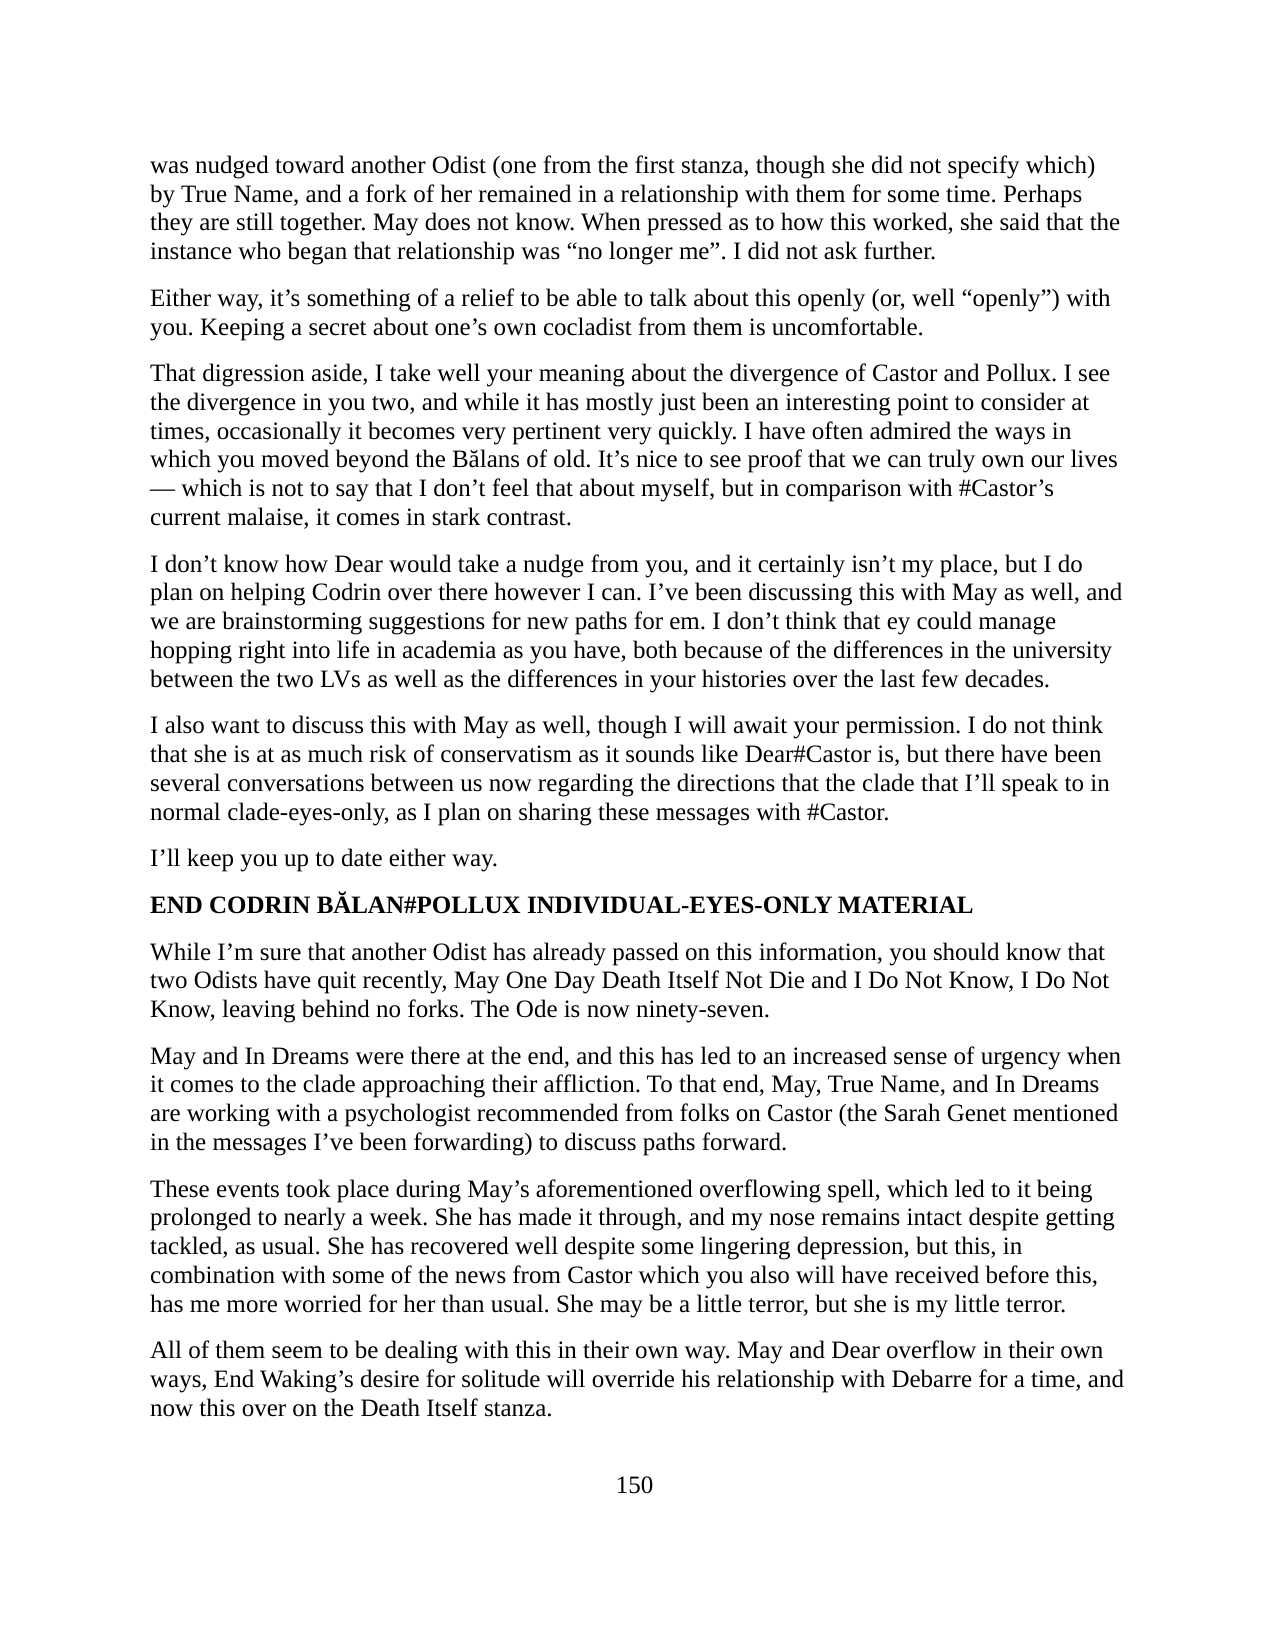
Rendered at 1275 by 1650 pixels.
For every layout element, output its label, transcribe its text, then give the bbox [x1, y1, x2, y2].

text I also want to discuss this with May as well, though I will await your permission. I do not think that she is at as much risk of conservatism as it sounds like Dear#Castor is, but there have been several conversations between us now regarding the directions that the clade that I’ll speak to in normal clade-eyes-only, as I plan on sharing these messages with #Castor. [150, 710, 1125, 825]
text was nudged toward another Odist (one from the first stanza, though she did not specify which) by True Name, and a fork of her remained in a relationship with them for some time. Perhaps they are still together. May does not know. When pressed as to how this worked, she said that the instance who began that relationship was “no longer me”. I did not ask further. [150, 150, 1125, 265]
text These events took place during May’s aforementioned overflowing spell, which led to it being prolonged to nearly a week. She has made it through, and my nose remains intact despite getting tackled, as usual. She has recovered well despite some lingering depression, but this, in combination with some of the news from Castor which you also will have received before this, has me more worried for her than usual. She may be a little terror, but she is my little terror. [150, 1174, 1125, 1317]
text While I’m sure that another Odist has already passed on this information, you should know that two Odists have quit recently, May One Day Death Itself Not Die and I Do Not Know, I Do Not Know, leaving behind no forks. The Ode is now ninety-seven. [150, 937, 1125, 1023]
text I’ll keep you up to date either way. [150, 843, 1125, 872]
text Either way, it’s something of a relief to be able to talk about this openly (or, well “openly”) with you. Keeping a secret about one’s own cocladist from them is uncomfortable. [150, 283, 1125, 340]
text That digression aside, I take well your meaning about the divergence of Castor and Pollux. I see the divergence in you two, and while it has mostly just been an interesting point to consider at times, occasionally it becomes very pertinent very quickly. I have often admired the ways in which you moved beyond the Bălans of old. It’s nice to see proof that we can truly own our lives — which is not to say that I don’t feel that about myself, but in comparison with #Castor’s current malaise, it comes in stark contrast. [150, 358, 1125, 531]
text May and In Dreams were there at the end, and this has led to an increased sense of urgency when it comes to the clade approaching their affliction. To that end, May, True Name, and In Dreams are working with a psychologist recommended from folks on Castor (the Sarah Genet mentioned in the messages I’ve been forwarding) to discuss paths forward. [150, 1041, 1125, 1156]
text END CODRIN BĂLAN#POLLUX INDIVIDUAL-EYES-ONLY MATERIAL [150, 890, 1125, 919]
text All of them seem to be dealing with this in their own way. May and Dear overflow in their own ways, End Waking’s desire for solitude will override his relationship with Debarre for a time, and now this over on the Death Itself stanza. [150, 1335, 1125, 1422]
text I don’t know how Dear would take a nudge from you, and it certainly isn’t my place, but I do plan on helping Codrin over there however I can. I’ve been discussing this with May as well, and we are brainstorming suggestions for new paths for em. I don’t think that ey could manage hopping right into life in academia as you have, both because of the differences in the university between the two LVs as well as the differences in your histories over the last few decades. [150, 549, 1125, 692]
